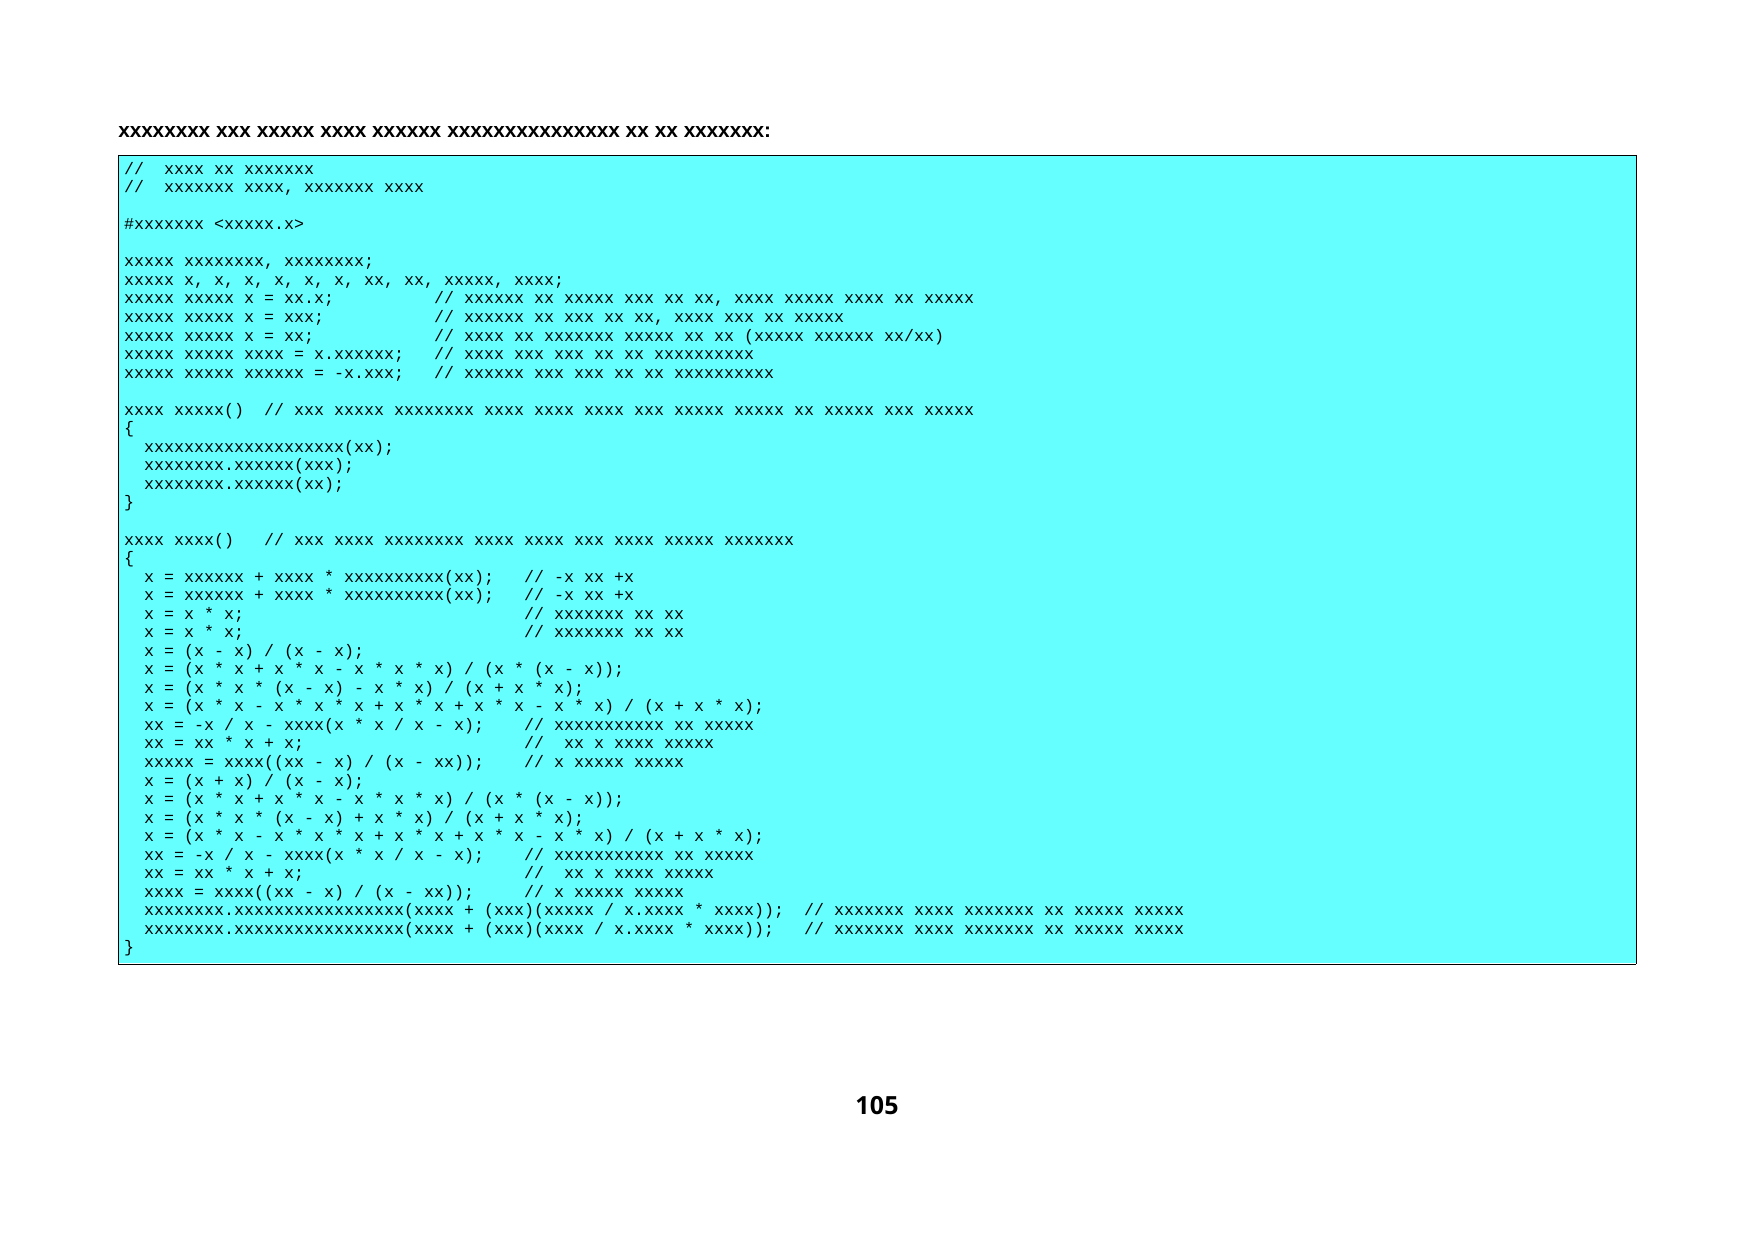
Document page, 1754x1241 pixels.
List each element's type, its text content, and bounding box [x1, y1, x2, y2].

table_header // xxxx xx xxxxxxx // xxxxxxx xxxx, xxxxxxx xxxx #xxxxxxx <xxxxx.x> xxxxx xxxxxxxx, xxxxxxxx; xxxxx x, x, x, x, x, x, xx, xx, xxxxx, xxxx; xxxxx xxxxx x = xx.x; // xxxxxx xx xxxxx xxx xx xx, xxxx xxxxx xxxx xx xxxxx xxxxx xxxxx x = xxx; // xxxxxx xx xxx xx xx, xxxx xxx xx xxxxx xxxxx xxxxx x = xx; // xxxx xx xxxxxxx xxxxx xx xx (xxxxx xxxxxx xx/xx) xxxxx xxxxx xxxx = x.xxxxxx; // xxxx xxx xxx xx xx xxxxxxxxxx xxxxx xxxxx xxxxxx = -x.xxx; // xxxxxx xxx xxx xx xx xxxxxxxxxx xxxx xxxxx() // xxx xxxxx xxxxxxxx xxxx xxxx xxxx xxx xxxxx xxxxx xx xxxxx xxx xxxxx { xxxxxxxxxxxxxxxxxxxx(xx); xxxxxxxx.xxxxxx(xxx); xxxxxxxx.xxxxxx(xx); } xxxx xxxx() // xxx xxxx xxxxxxxx xxxx xxxx xxx xxxx xxxxx xxxxxxx { x = xxxxxx + xxxx * xxxxxxxxxx(xx); // -x xx +x x = xxxxxx + xxxx * xxxxxxxxxx(xx); // -x xx +x x = x * x; // xxxxxxx xx xx x = x * x; // xxxxxxx xx xx x = (x - x) / (x - x); x = (x * x + x * x - x * x * x) / (x * (x - x)); x = (x * x * (x - x) - x * x) / (x + x * x); x = (x * x - x * x * x + x * x + x * x - x * x) / (x + x * x); xx = -x / x - xxxx(x * x / x - x); // xxxxxxxxxxx xx xxxxx xx = xx * x + x; // xx x xxxx xxxxx xxxxx = xxxx((xx - x) / (x - xx)); // x xxxxx xxxxx x = (x + x) / (x - x); x = (x * x + x * x - x * x * x) / (x * (x - x)); x = (x * x * (x - x) + x * x) / (x + x * x); x = (x * x - x * x * x + x * x + x * x - x * x) / (x + x * x); xx = -x / x - xxxx(x * x / x - x); // xxxxxxxxxxx xx xxxxx xx = xx * x + x; // xx x xxxx xxxxx xxxx = xxxx((xx - x) / (x - xx)); // x xxxxx xxxxx xxxxxxxx.xxxxxxxxxxxxxxxxx(xxxx + (xxx)(xxxxx / x.xxxx * xxxx)); // xxxxxxx xxxx xxxxxxx xx xxxxx xxxxx xxxxxxxx.xxxxxxxxxxxxxxxxx(xxxx + (xxx)(xxxx / x.xxxx * xxxx)); // xxxxxxx xxxx xxxxxxx xx xxxxx xxxxx } [119, 156, 1636, 963]
text xxxxxxxx xxx xxxxx xxxx xxxxxx xxxxxxxxxxxxxxx xx xx xxxxxxx: [118, 118, 1636, 142]
